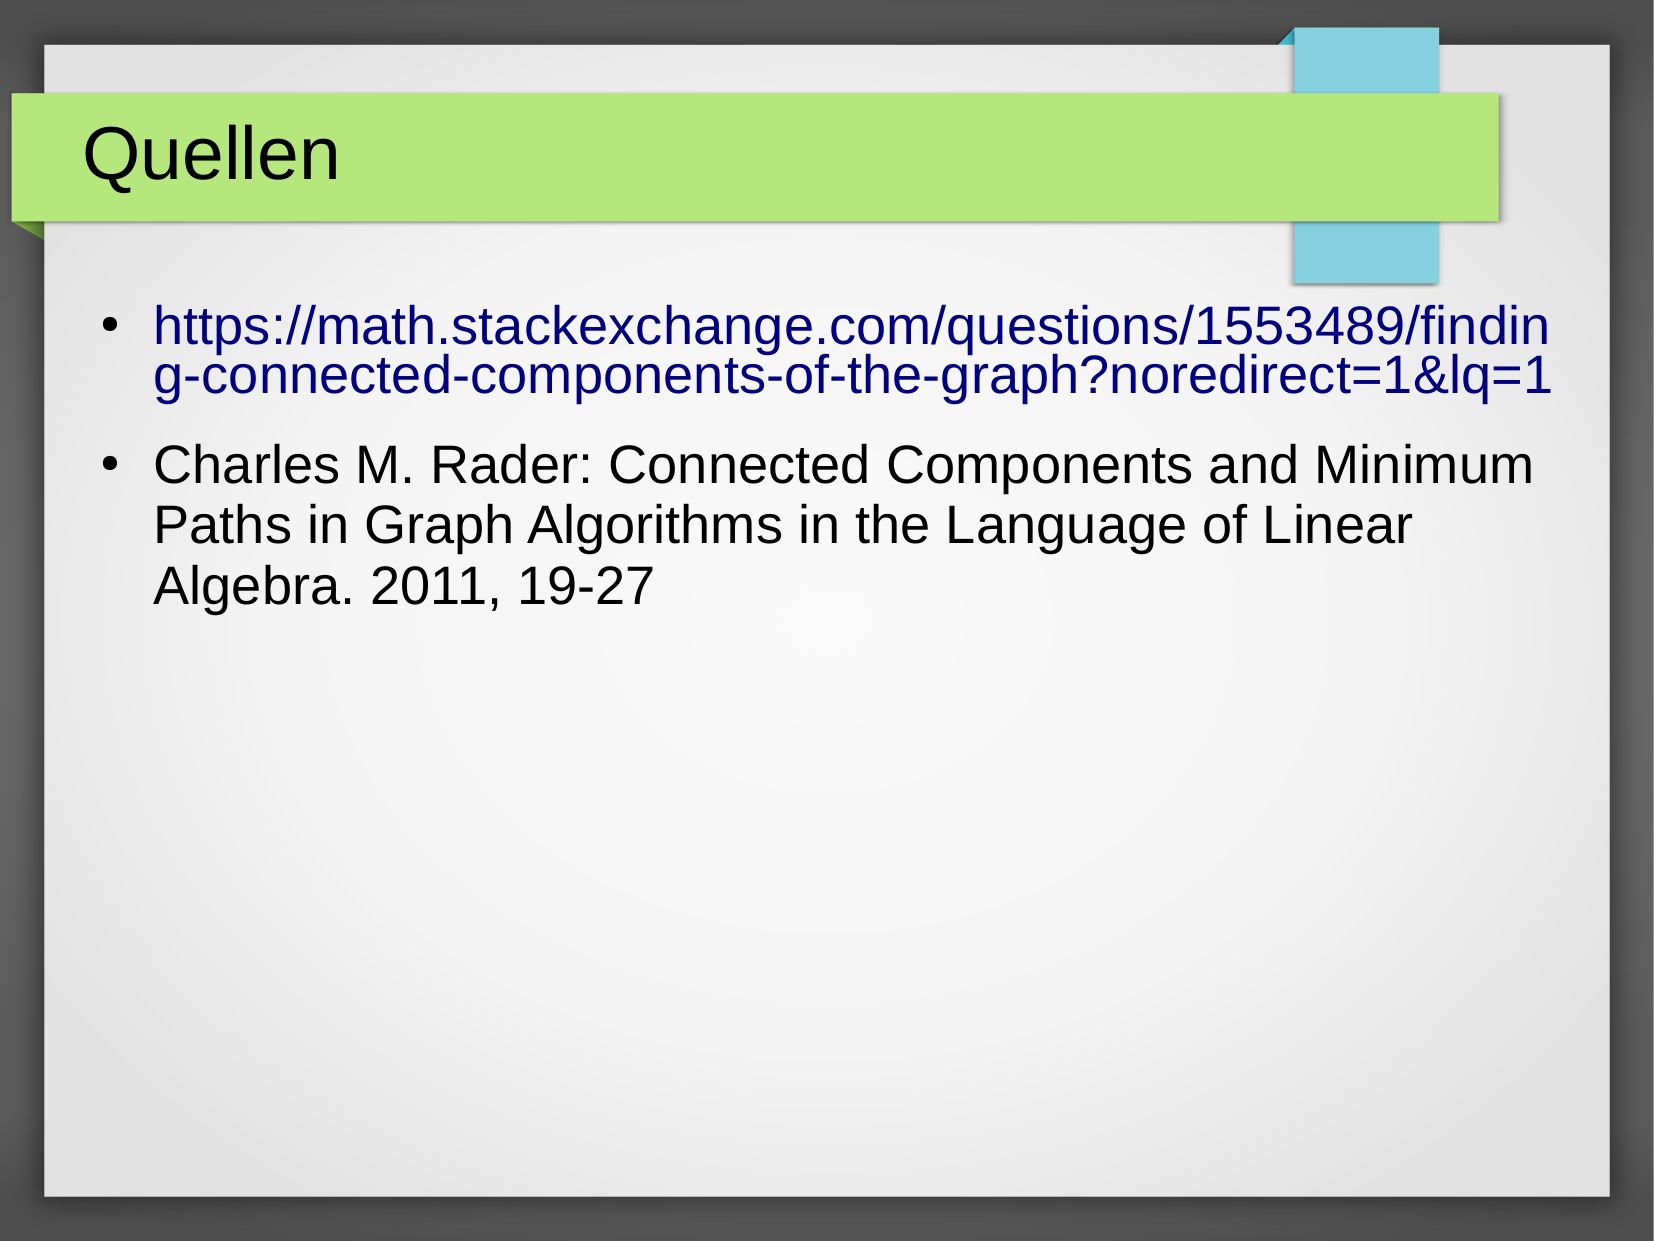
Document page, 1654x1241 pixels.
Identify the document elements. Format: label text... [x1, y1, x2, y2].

title Quellen [82, 94, 1264, 213]
list https://math.stackexchange.com/questions/1553489/finding-connected-components-of-the-graph?noredirect=1&lq=1 Charles M. Rader: Connected Components and Minimum Paths in Graph Algorithms in the Language of Linear Algebra. 2011, 19-27 [82, 295, 1571, 1015]
picture [0, 0, 1654, 1241]
